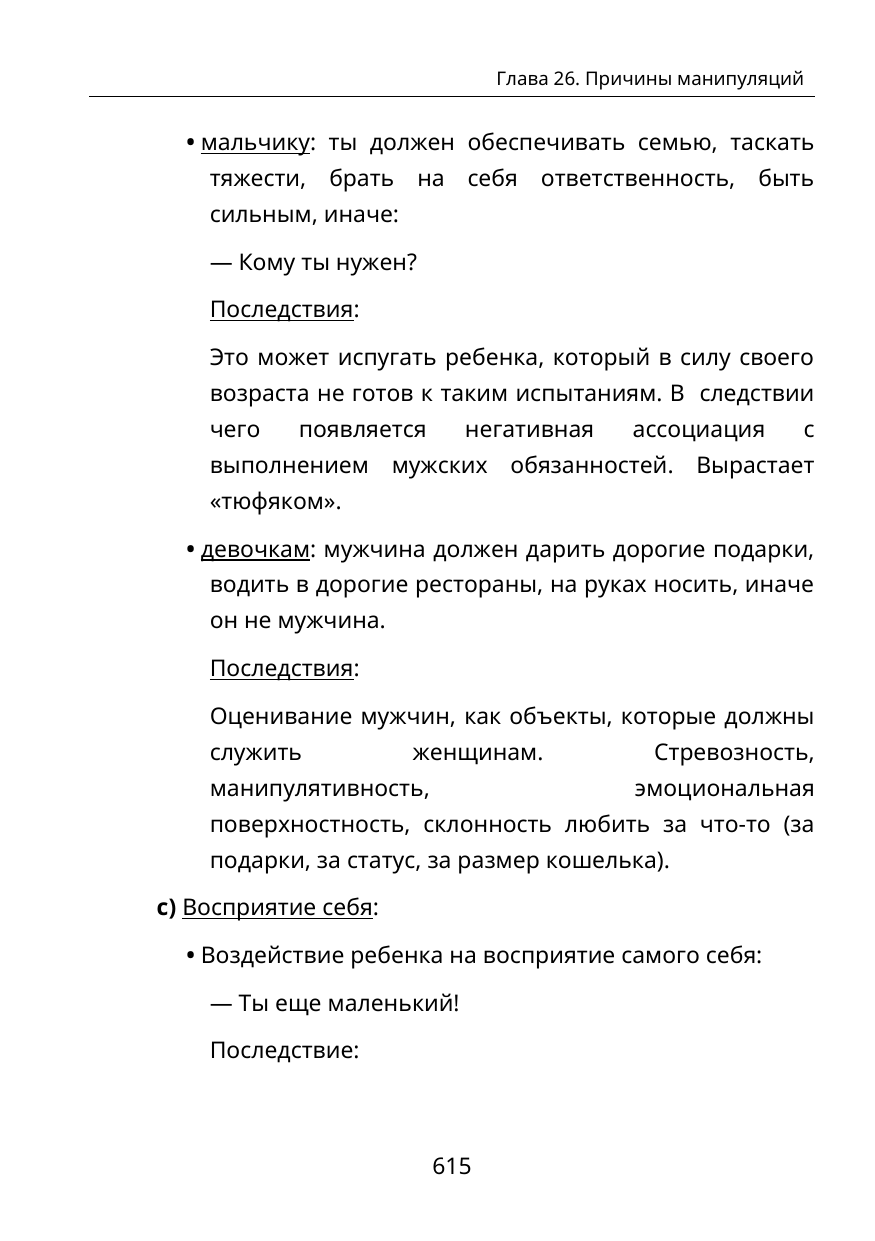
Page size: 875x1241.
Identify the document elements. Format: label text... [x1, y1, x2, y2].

list девочкам: мужчина должен дарить дорогие подарки, водить в дорогие рестораны, на руках носить, иначе он не мужчина. [186, 532, 815, 636]
list Последствия: [186, 293, 815, 324]
list Воздействие ребенка на восприятие самого себя: [186, 939, 815, 970]
list — Ты еще маленький! [186, 987, 815, 1018]
list Последствие: [186, 1034, 815, 1066]
list Последствия: [186, 652, 815, 683]
list Оценивание мужчин, как объекты, которые должны служить женщинам. Стревозность, манипулятивность, эмоциональная поверхностность, склонность любить за что-то (за подарки, за статус, за размер кошелька). [186, 700, 815, 875]
list Это может испугать ребенка, который в силу своего возраста не готов к таким испытаниям. В следствии чего появляется негативная ассоциация с выполнением мужских обязанностей. Вырастает «тюфяком». [186, 341, 815, 516]
list Восприятие себя: [151, 891, 815, 922]
list — Кому ты нужен? [186, 246, 815, 277]
list мальчику: ты должен обеспечивать семью, таскать тяжести, брать на себя ответственность, быть сильным, иначе: [186, 126, 815, 229]
